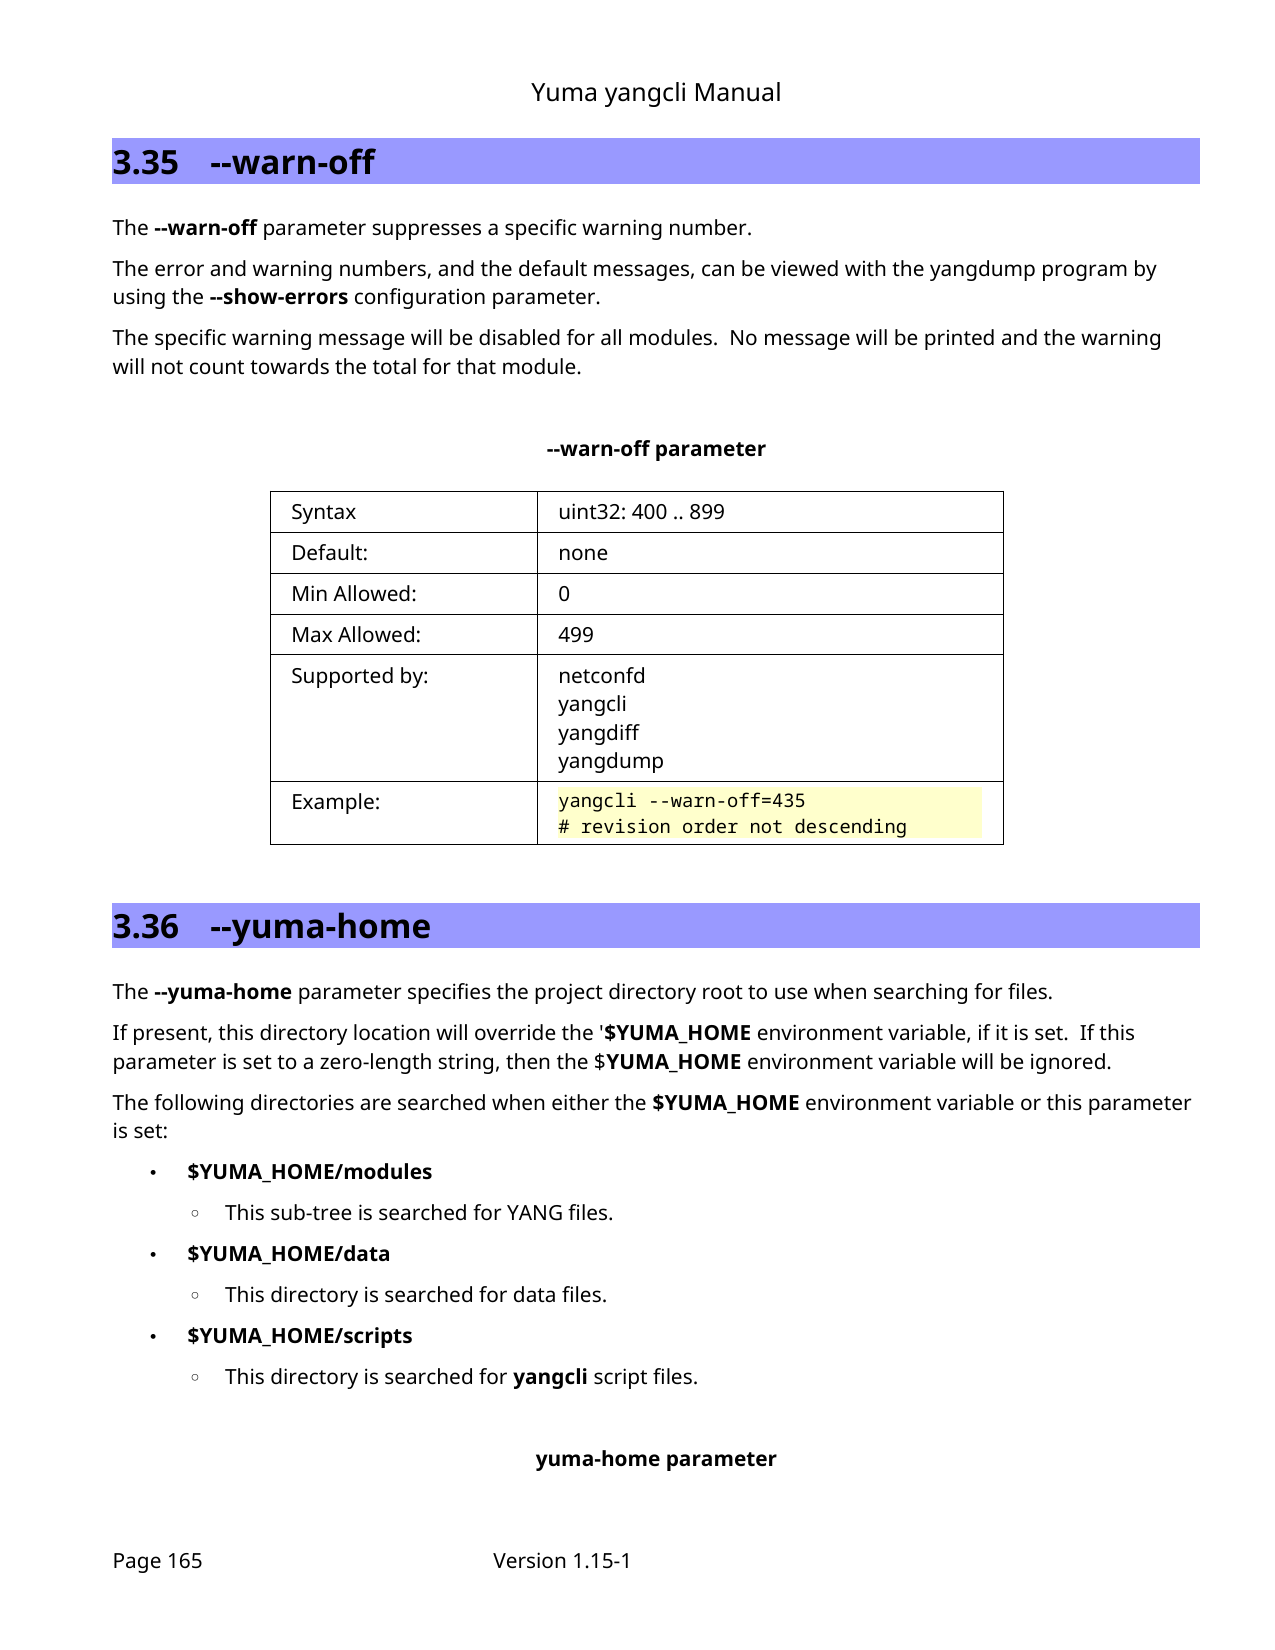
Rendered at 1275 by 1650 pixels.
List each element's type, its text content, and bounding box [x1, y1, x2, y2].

table_cell Supported by: [271, 655, 537, 781]
list This sub-tree is searched for YANG files. [187, 1198, 1200, 1226]
list $YUMA_HOME/scripts [150, 1321, 1200, 1349]
subtitle yuma-home parameter [127, 1444, 1185, 1472]
text The specific warning message will be disabled for all modules. No message will be printed and the warning will not count towards the total for that module. [112, 323, 1200, 380]
table_cell Max Allowed: [271, 615, 537, 654]
table_header uint32: 400 .. 899 [538, 492, 1003, 532]
subtitle --warn-off parameter [127, 434, 1185, 462]
list This directory is searched for data files. [187, 1280, 1200, 1308]
table_cell netconfd yangcli yangdiff yangdump [538, 655, 1003, 781]
list This directory is searched for yangcli script files. [187, 1362, 1200, 1390]
text The --yuma-home parameter specifies the project directory root to use when searching for files. [112, 977, 1200, 1006]
table_cell 499 [538, 615, 1003, 654]
text If present, this directory location will override the '$YUMA_HOME environment variable, if it is set. If this parameter is set to a zero-length string, then the $YUMA_HOME environment variable will be ignored. [112, 1018, 1200, 1075]
subtitle --yuma-home [112, 903, 1200, 948]
text The error and warning numbers, and the default messages, can be viewed with the yangdump program by using the --show-errors configuration parameter. [112, 254, 1200, 311]
table_cell yangcli --warn-off=435 # revision order not descending [538, 782, 1003, 844]
list $YUMA_HOME/modules [150, 1157, 1200, 1186]
table_cell Default: [271, 533, 537, 572]
table_cell Min Allowed: [271, 574, 537, 613]
table_cell 0 [538, 574, 1003, 613]
text The following directories are searched when either the $YUMA_HOME environment variable or this parameter is set: [112, 1088, 1200, 1144]
table_cell none [538, 533, 1003, 572]
table_header Syntax [271, 492, 537, 532]
subtitle --warn-off [112, 138, 1200, 184]
table_cell Example: [271, 782, 537, 844]
list $YUMA_HOME/data [150, 1239, 1200, 1267]
text The --warn-off parameter suppresses a specific warning number. [112, 213, 1200, 242]
